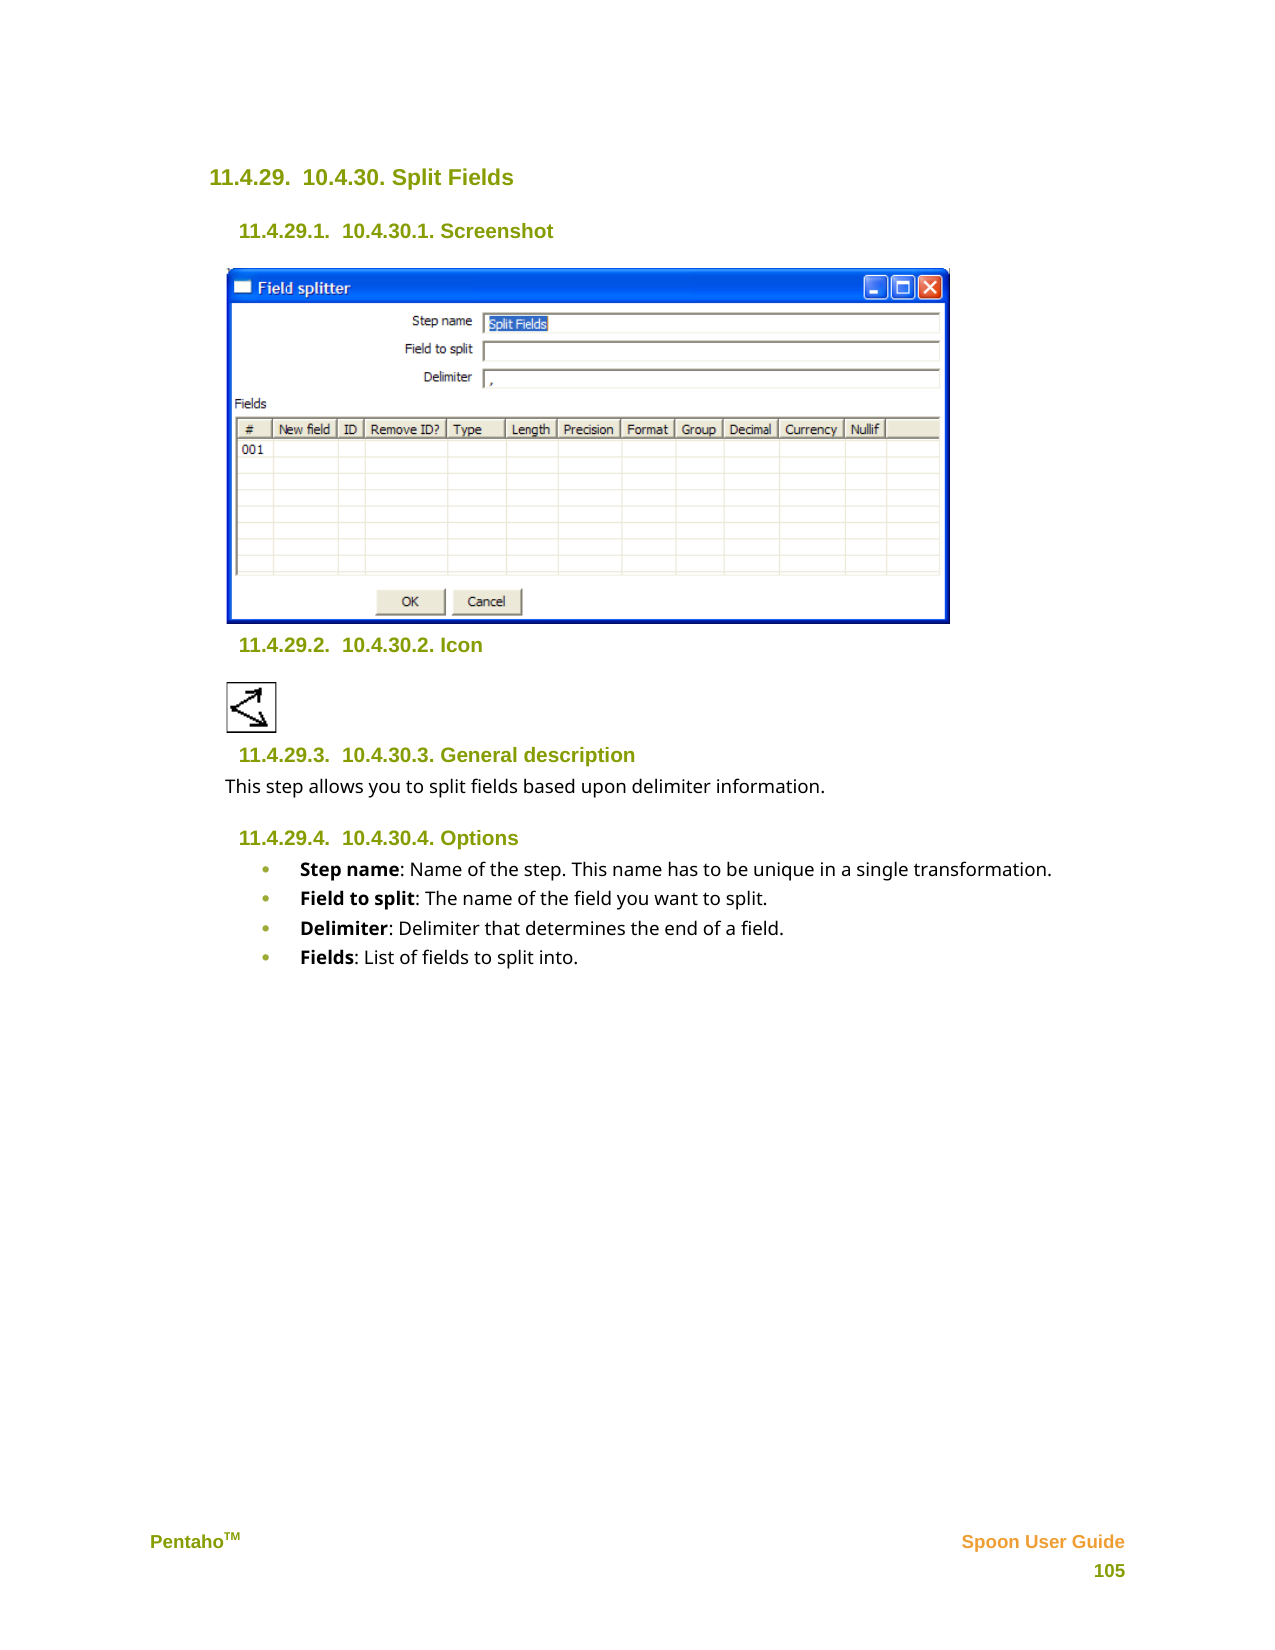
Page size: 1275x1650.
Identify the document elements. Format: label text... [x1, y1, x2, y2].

list Fields: List of fields to split into. [262, 941, 1125, 970]
list Field to split: The name of the field you want to split. [262, 882, 1125, 912]
subtitle 10.4.30.4. Options [239, 818, 1125, 853]
subtitle 10.4.30.3. General description [225, 679, 1125, 769]
picture [226, 682, 277, 733]
text This step allows you to split fields based upon delimiter information. [225, 770, 1125, 799]
list Delimiter: Delimiter that determines the end of a field. [262, 912, 1125, 941]
list Step name: Name of the step. This name has to be unique in a single transformation. [262, 853, 1125, 882]
subtitle 10.4.30. Split Fields [209, 157, 1125, 192]
subtitle 10.4.30.2. Icon [239, 264, 1125, 660]
subtitle 10.4.30.1. Screenshot [239, 211, 1125, 246]
